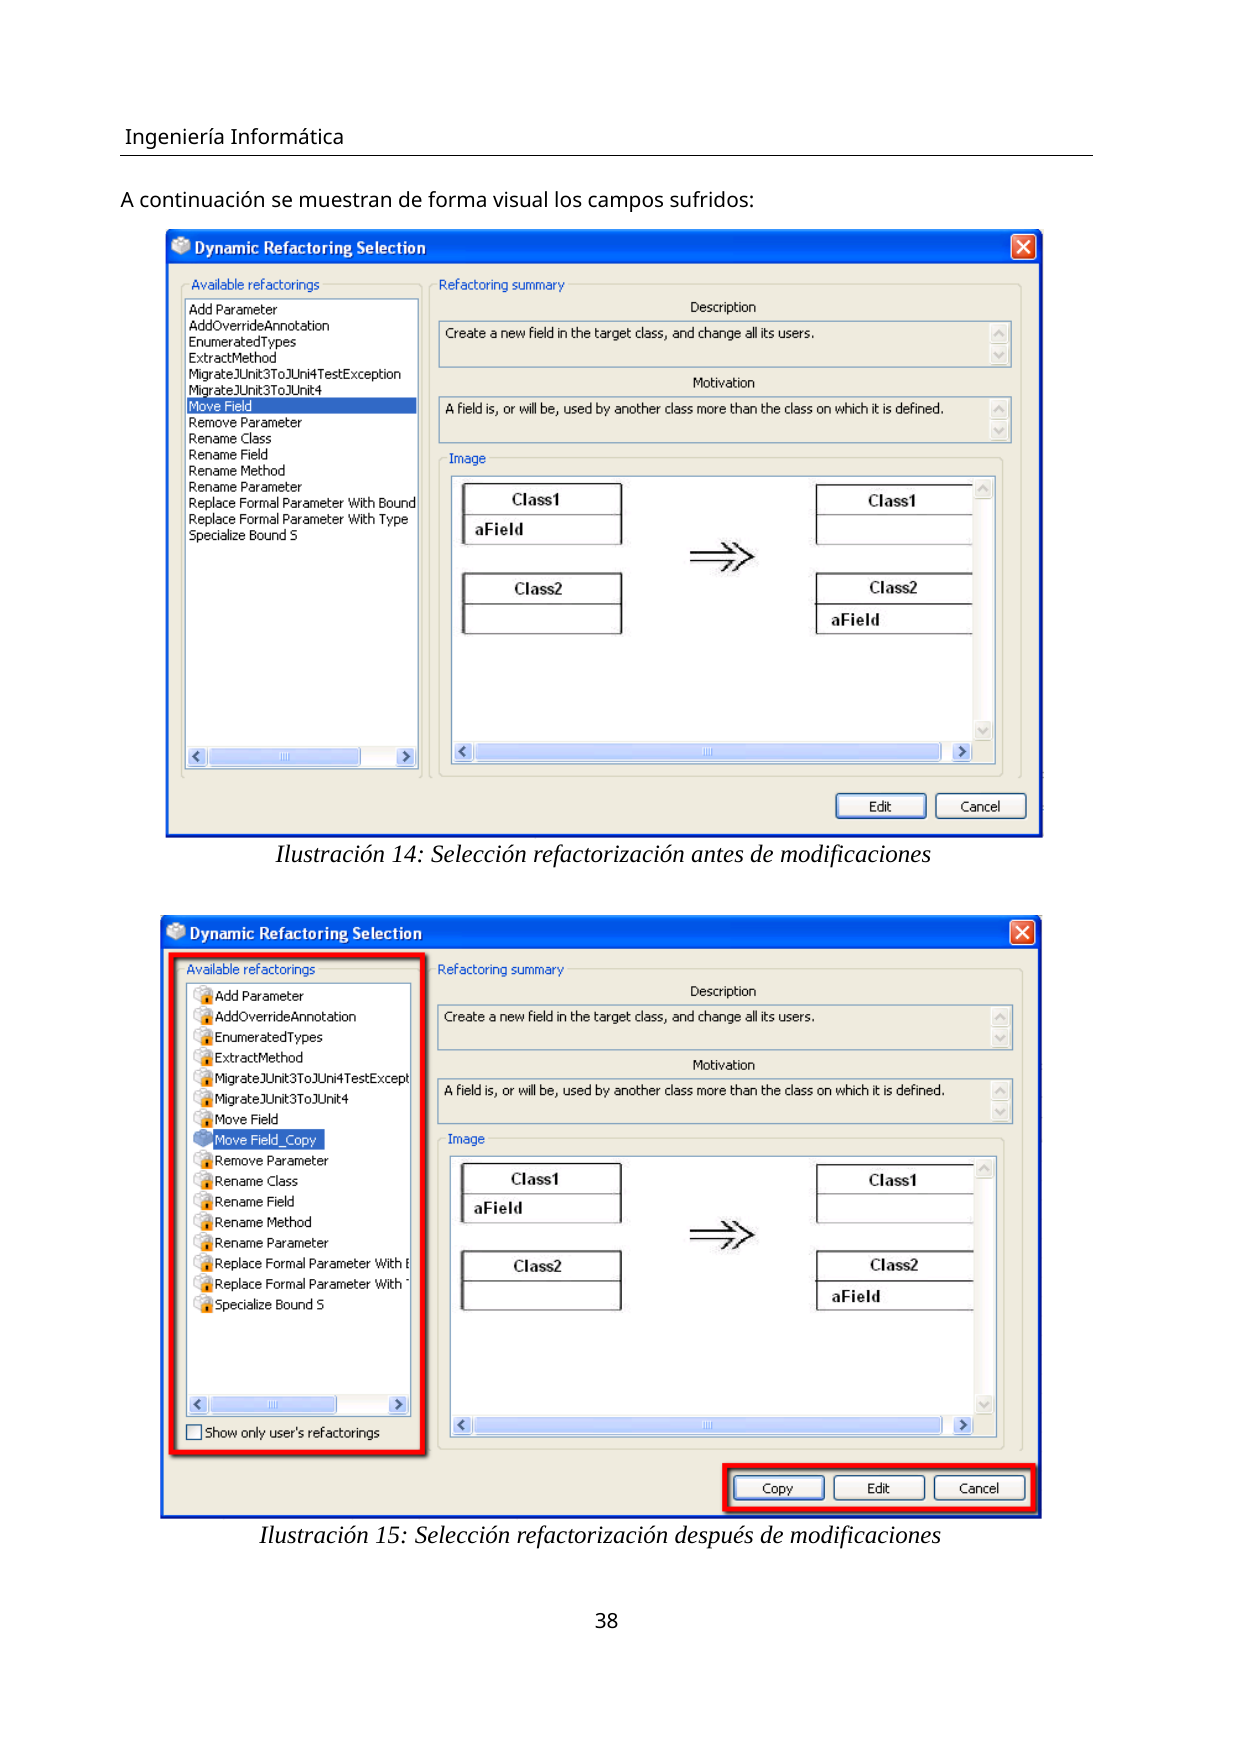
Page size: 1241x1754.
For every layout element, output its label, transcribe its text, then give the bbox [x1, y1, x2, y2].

text [160, 904, 1042, 915]
picture [160, 915, 1043, 1520]
text Ilustración 14: Selección refactorización antes de modificaciones [165, 839, 1044, 868]
list A continuación se muestran de forma visual los campos sufridos: [120, 185, 1093, 213]
text Ilustración 15: Selección refactorización después de modificaciones [160, 1520, 1042, 1548]
picture [165, 229, 1044, 839]
